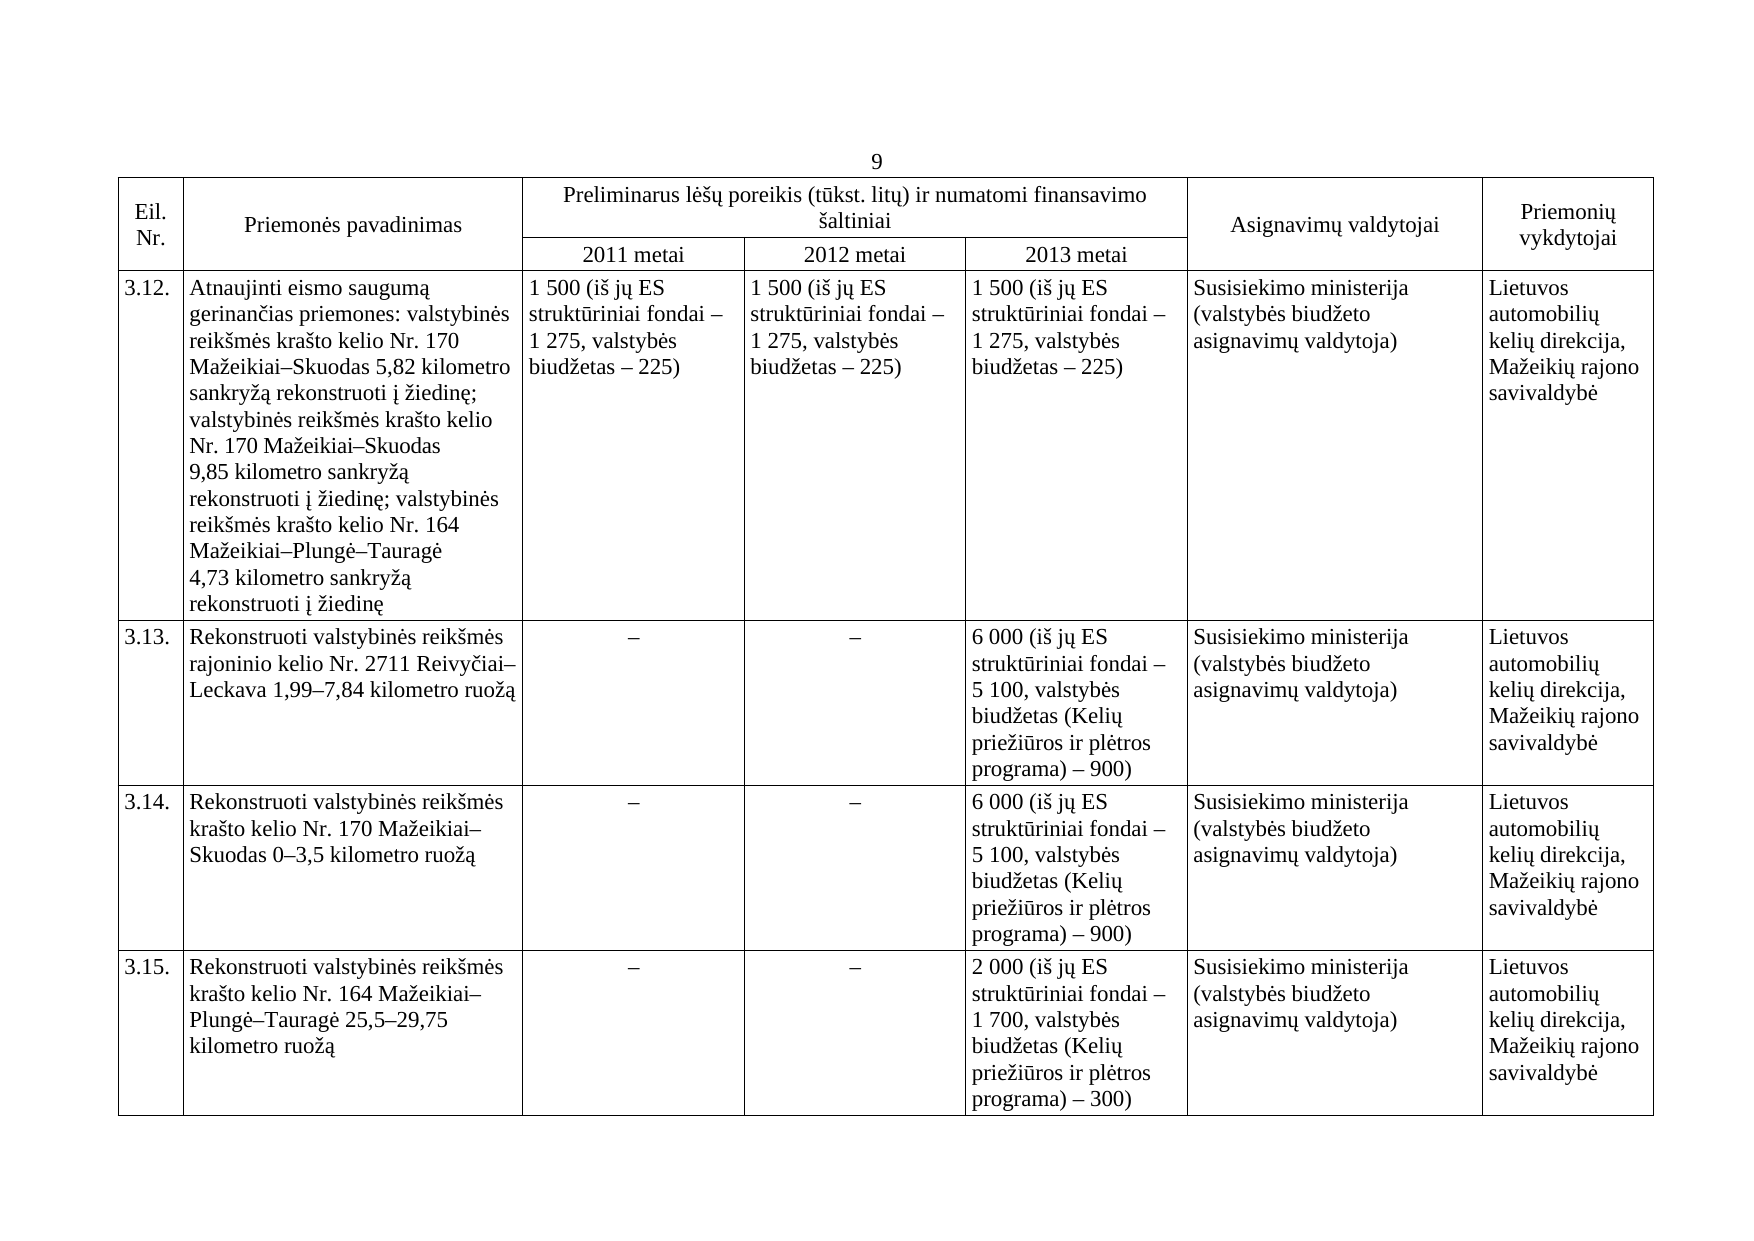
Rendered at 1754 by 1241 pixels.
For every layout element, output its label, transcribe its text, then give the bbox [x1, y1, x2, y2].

table_cell 1 500 (iš jų ES struktūriniai fondai – 1 275, valstybės biudžetas – 225) [966, 271, 1187, 619]
table_header Eil. Nr. [119, 178, 183, 270]
table_cell Rekonstruoti valstybinės reikšmės krašto kelio Nr. 164 Mažeikiai–Plungė–Tauragė 25,5–29,75 kilometro ruožą [184, 951, 522, 1114]
table_cell – [745, 786, 965, 949]
table_cell 2011 metai [523, 238, 744, 270]
table_cell 2012 metai [745, 238, 965, 270]
table_cell 6 000 (iš jų ES struktūriniai fondai – 5 100, valstybės biudžetas (Kelių priežiūros ir plėtros programa) – 900) [966, 786, 1187, 949]
table_cell 1 500 (iš jų ES struktūriniai fondai – 1 275, valstybės biudžetas – 225) [523, 271, 744, 619]
table_cell Rekonstruoti valstybinės reikšmės rajoninio kelio Nr. 2711 Reivyčiai–Leckava 1,99–7,84 kilometro ruožą [184, 621, 522, 784]
table_cell Lietuvos automobilių kelių direkcija, Mažeikių rajono savivaldybė [1483, 621, 1653, 784]
table_cell – [745, 951, 965, 1114]
table_cell – [523, 786, 744, 949]
table_cell Lietuvos automobilių kelių direkcija, Mažeikių rajono savivaldybė [1483, 951, 1653, 1114]
table_cell 6 000 (iš jų ES struktūriniai fondai – 5 100, valstybės biudžetas (Kelių priežiūros ir plėtros programa) – 900) [966, 621, 1187, 784]
table_header Preliminarus lėšų poreikis (tūkst. litų) ir numatomi finansavimo šaltiniai [523, 178, 1187, 237]
table_cell 3.15. [119, 951, 183, 1114]
table_cell Susisiekimo ministerija (valstybės biudžeto asignavimų valdytoja) [1188, 951, 1482, 1114]
table_header Priemonės pavadinimas [184, 178, 522, 270]
table_cell 3.14. [119, 786, 183, 949]
table_cell Lietuvos automobilių kelių direkcija, Mažeikių rajono savivaldybė [1483, 786, 1653, 949]
table_cell 2 000 (iš jų ES struktūriniai fondai – 1 700, valstybės biudžetas (Kelių priežiūros ir plėtros programa) – 300) [966, 951, 1187, 1114]
table_cell 1 500 (iš jų ES struktūriniai fondai – 1 275, valstybės biudžetas – 225) [745, 271, 965, 619]
table_cell Susisiekimo ministerija (valstybės biudžeto asignavimų valdytoja) [1188, 786, 1482, 949]
table_cell 2013 metai [966, 238, 1187, 270]
table_cell Lietuvos automobilių kelių direkcija, Mažeikių rajono savivaldybė [1483, 271, 1653, 619]
table_cell Susisiekimo ministerija (valstybės biudžeto asignavimų valdytoja) [1188, 621, 1482, 784]
table_cell 3.13. [119, 621, 183, 784]
table_header Priemonių vykdytojai [1483, 178, 1653, 270]
table_cell – [523, 951, 744, 1114]
table_cell – [523, 621, 744, 784]
table_cell – [745, 621, 965, 784]
table_cell Rekonstruoti valstybinės reikšmės krašto kelio Nr. 170 Mažeikiai–Skuodas 0–3,5 kilometro ruožą [184, 786, 522, 949]
table_cell Susisiekimo ministerija (valstybės biudžeto asignavimų valdytoja) [1188, 271, 1482, 619]
table_header Asignavimų valdytojai [1188, 178, 1482, 270]
table_cell 3.12. [119, 271, 183, 619]
table_cell Atnaujinti eismo saugumą gerinančias priemones: valstybinės reikšmės krašto kelio Nr. 170 Mažeikiai–Skuodas 5,82 kilometro sankryžą rekonstruoti į žiedinę; valstybinės reikšmės krašto kelio Nr. 170 Mažeikiai–Skuodas 9,85 kilometro sankryžą rekonstruoti į žiedinę; valstybinės reikšmės krašto kelio Nr. 164 Mažeikiai–Plungė–Tauragė 4,73 kilometro sankryžą rekonstruoti į žiedinę [184, 271, 522, 619]
